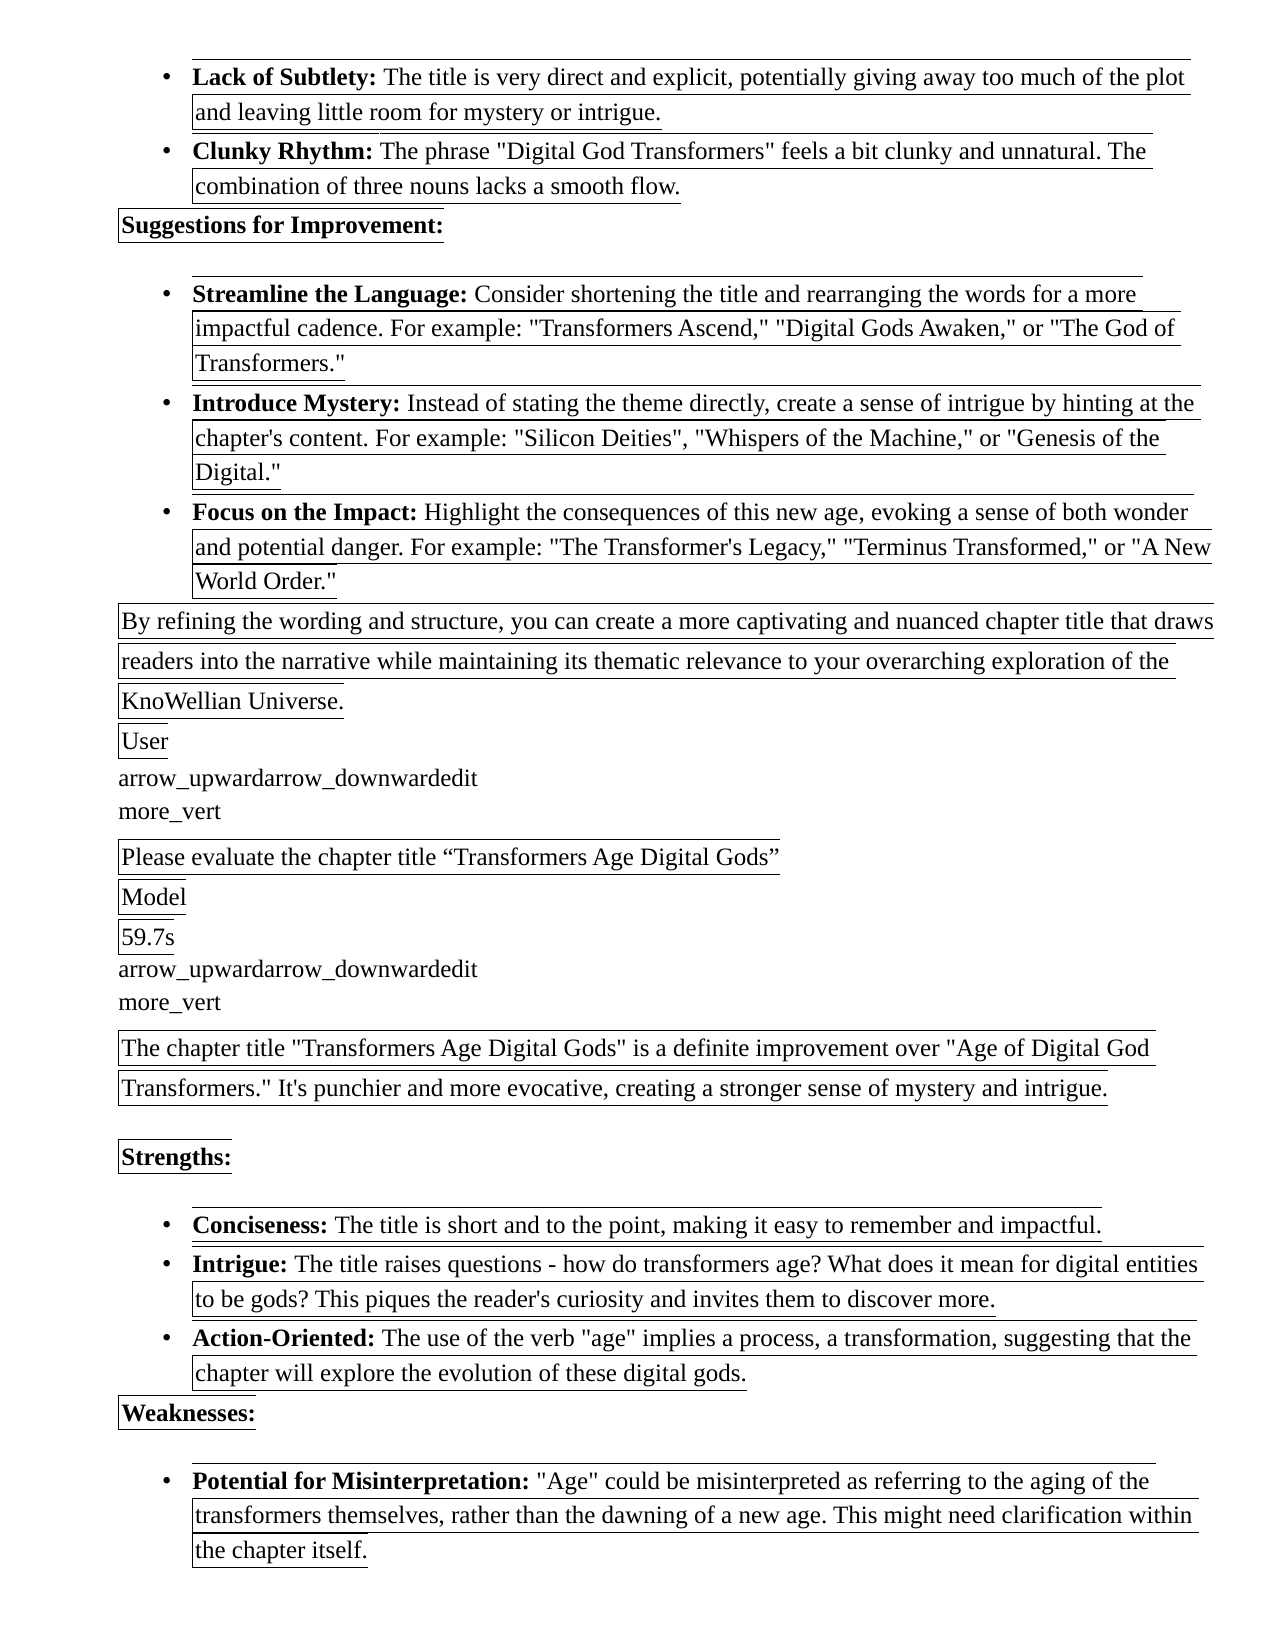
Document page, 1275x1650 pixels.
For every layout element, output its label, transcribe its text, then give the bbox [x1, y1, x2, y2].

list Conciseness: The title is short and to the point, making it easy to remember and impactful. [162, 1207, 1216, 1241]
text arrow_upwardarrow_downwardedit [118, 763, 1216, 792]
list Clunky Rhythm: The phrase "Digital God Transformers" feels a bit clunky and unnatural. The combination of three nouns lacks a smooth flow. [162, 133, 1216, 203]
text 59.7s [119, 919, 1216, 954]
text Weaknesses: [119, 1395, 1216, 1429]
list Potential for Misinterpretation: "Age" could be misinterpreted as referring to the aging of the transformers themselves, rather than the dawning of a new age. This might need clarification within the chapter itself. [162, 1463, 1216, 1567]
list Intrigue: The title raises questions - how do transformers age? What does it mean for digital entities to be gods? This piques the reader's curiosity and invites them to discover more. [162, 1246, 1216, 1316]
list Introduce Mystery: Instead of stating the theme directly, create a sense of intrigue by hinting at the chapter's content. For example: "Silicon Deities", "Whispers of the Machine," or "Genesis of the Digital." [162, 385, 1216, 489]
list Streamline the Language: Consider shortening the title and rearranging the words for a more impactful cadence. For example: "Transformers Ascend," "Digital Gods Awaken," or "The God of Transformers." [162, 276, 1216, 380]
list Action-Oriented: The use of the verb "age" implies a process, a transformation, suggesting that the chapter will explore the evolution of these digital gods. [162, 1320, 1216, 1390]
text arrow_upwardarrow_downwardedit [118, 954, 1216, 983]
text more_vert [118, 796, 1216, 825]
text Strengths: [118, 1138, 1216, 1173]
list Lack of Subtlety: The title is very direct and explicit, potentially giving away too much of the plot and leaving little room for mystery or intrigue. [162, 59, 1216, 129]
text Suggestions for Improvement: [119, 208, 1216, 242]
list Focus on the Impact: Highlight the consequences of this new age, evoking a sense of both wonder and potential danger. For example: "The Transformer's Legacy," "Terminus Transformed," or "A New World Order." [162, 494, 1216, 598]
text User [119, 723, 1216, 758]
text The chapter title "Transformers Age Digital Gods" is a definite improvement over "Age of Digital God Transformers." It's punchier and more evocative, creating a stronger sense of mystery and intrigue. [118, 1030, 1216, 1105]
text Model [119, 879, 1216, 914]
text By refining the wording and structure, you can create a more captivating and nuanced chapter title that draws readers into the narrative while maintaining its thematic relevance to your overarching exploration of the KnoWellian Universe. [118, 603, 1216, 718]
text Please evaluate the chapter title “Transformers Age Digital Gods” [119, 839, 1216, 874]
text more_vert [118, 987, 1216, 1016]
